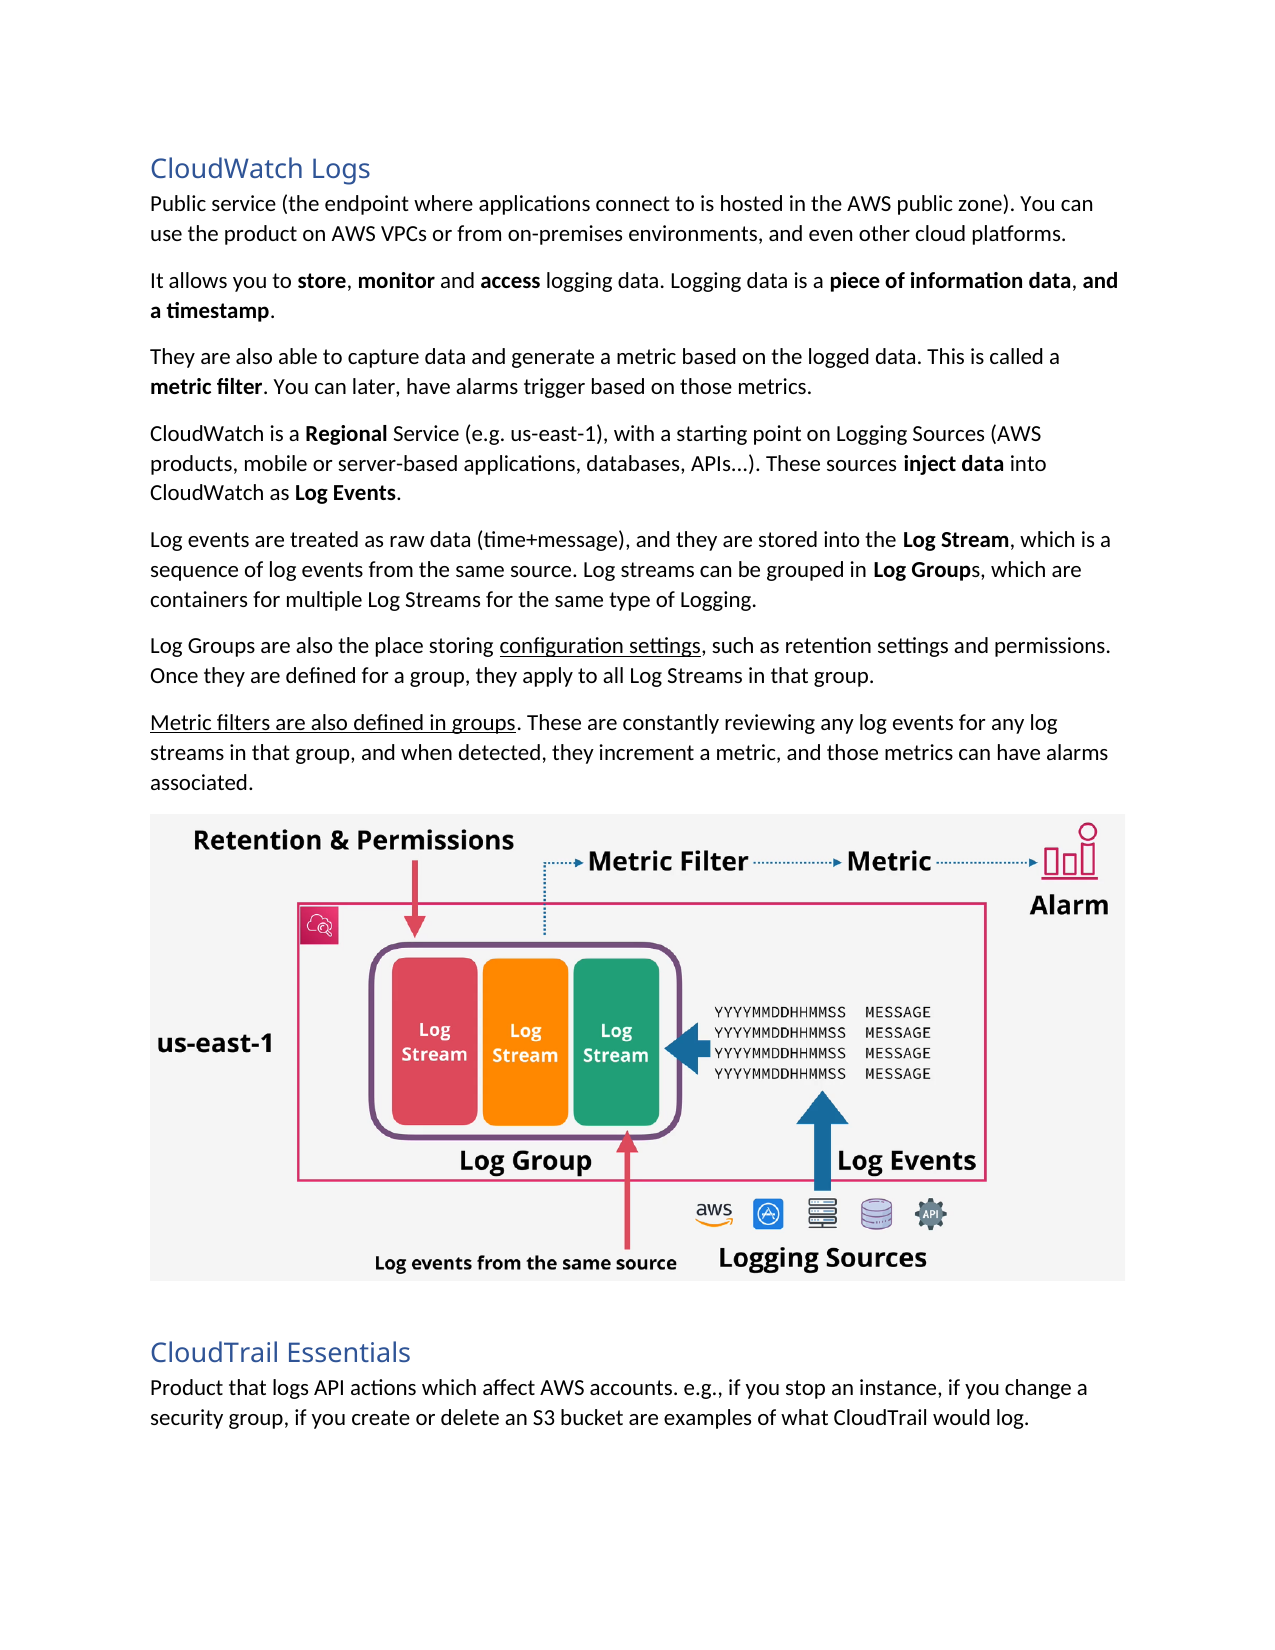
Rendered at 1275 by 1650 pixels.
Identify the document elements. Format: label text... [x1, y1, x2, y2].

subtitle CloudTrail Essentials [150, 1333, 1125, 1370]
text CloudWatch is a Regional Service (e.g. us-east-1), with a starting point on Logging Sources (AWS products, mobile or server-based applications, databases, APIs...). These sources inject data into CloudWatch as Log Events. [150, 419, 1125, 507]
text Public service (the endpoint where applications connect to is hosted in the AWS public zone). You can use the product on AWS VPCs or from on-premises environments, and even other cloud platforms. [150, 189, 1125, 247]
subtitle CloudWatch Logs [150, 150, 1125, 187]
text Log events are treated as raw data (time+message), and they are stored into the Log Stream, which is a sequence of log events from the same source. Log streams can be grouped in Log Groups, which are containers for multiple Log Streams for the same type of Logging. [150, 525, 1125, 613]
text Product that logs API actions which affect AWS accounts. e.g., if you stop an instance, if you change a security group, if you create or delete an S3 bucket are examples of what CloudTrail would log. [150, 1373, 1125, 1431]
text They are also able to capture data and generate a metric based on the logged data. This is called a metric filter. You can later, have alarms trigger based on those metrics. [150, 342, 1125, 400]
text It allows you to store, monitor and access logging data. Logging data is a piece of information data, and a timestamp. [150, 266, 1125, 324]
text Metric filters are also defined in groups. These are constantly reviewing any log events for any log streams in that group, and when detected, they increment a metric, and those metrics can have alarms associated. [150, 708, 1125, 796]
text Log Groups are also the place storing configuration settings, such as retention settings and permissions. Once they are defined for a group, they apply to all Log Streams in that group. [150, 631, 1125, 689]
